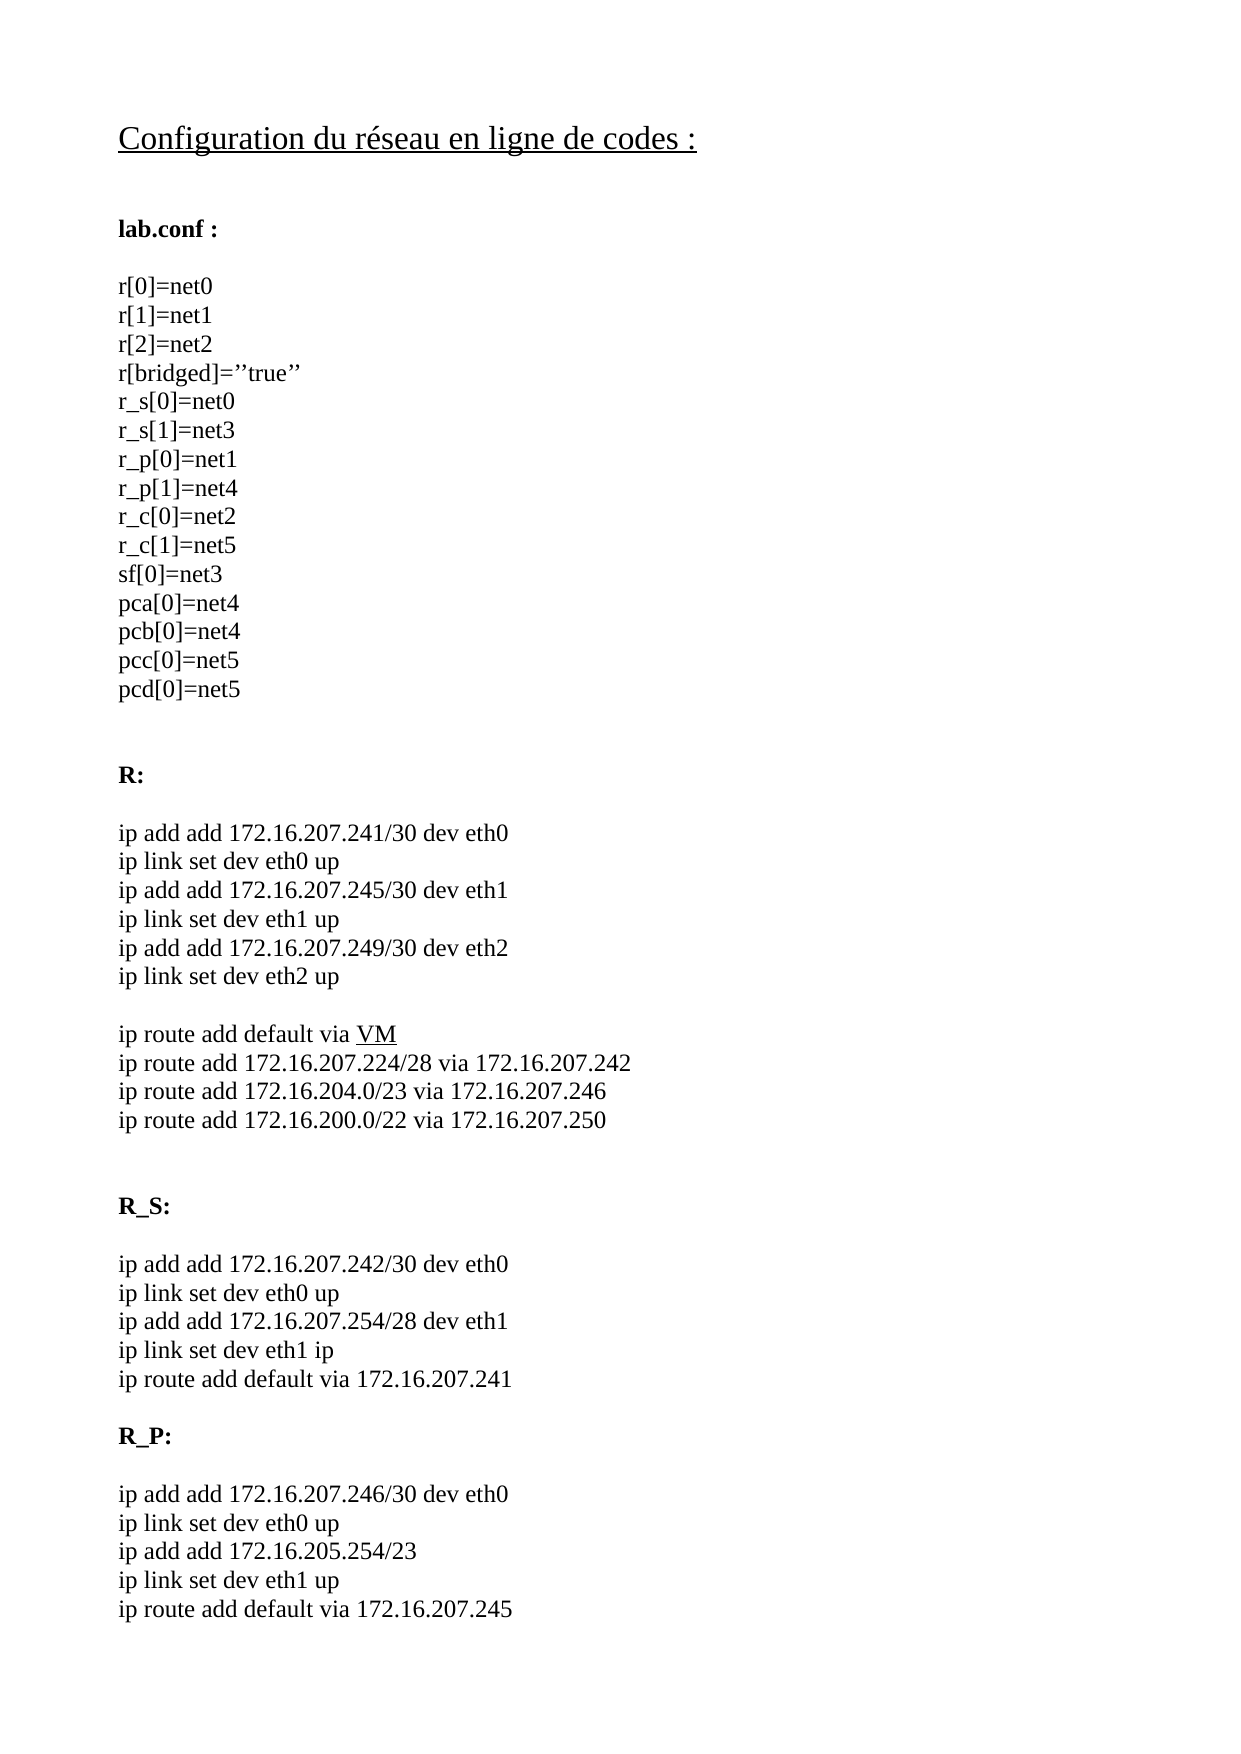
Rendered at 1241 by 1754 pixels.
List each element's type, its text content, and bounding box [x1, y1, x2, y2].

text sf[0]=net3 [118, 559, 1122, 588]
text ip route add 172.16.200.0/22 via 172.16.207.250 [118, 1105, 1122, 1134]
text ip route add 172.16.204.0/23 via 172.16.207.246 [118, 1076, 1122, 1105]
text r_p[0]=net1 [118, 444, 1122, 473]
text r[2]=net2 [118, 329, 1122, 358]
text pcb[0]=net4 [118, 616, 1122, 645]
text ip add add 172.16.207.242/30 dev eth0 [118, 1249, 1122, 1278]
text ip link set dev eth1 up [118, 904, 1122, 933]
text pcc[0]=net5 [118, 645, 1122, 674]
text r[1]=net1 [118, 300, 1122, 329]
text r_s[1]=net3 [118, 415, 1122, 444]
text ip link set dev eth0 up [118, 1508, 1122, 1536]
text ip add add 172.16.207.245/30 dev eth1 [118, 875, 1122, 904]
text r_p[1]=net4 [118, 473, 1122, 501]
text r_c[0]=net2 [118, 501, 1122, 530]
text ip add add 172.16.207.249/30 dev eth2 [118, 933, 1122, 961]
text r_s[0]=net0 [118, 386, 1122, 415]
text R_P: [118, 1421, 1122, 1450]
text ip route add 172.16.207.224/28 via 172.16.207.242 [118, 1048, 1122, 1076]
text ip route add default via 172.16.207.241 [118, 1364, 1122, 1393]
text lab.conf : [118, 214, 1122, 243]
text ip add add 172.16.207.254/28 dev eth1 [118, 1306, 1122, 1335]
text ip link set dev eth1 ip [118, 1335, 1122, 1364]
text ip add add 172.16.207.241/30 dev eth0 [118, 818, 1122, 846]
text R: [118, 760, 1122, 789]
text pcd[0]=net5 [118, 674, 1122, 703]
text pca[0]=net4 [118, 588, 1122, 616]
text ip link set dev eth2 up [118, 961, 1122, 990]
text ip route add default via 172.16.207.245 [118, 1594, 1122, 1623]
text ip link set dev eth0 up [118, 846, 1122, 875]
text ip route add default via VM [118, 1019, 1122, 1048]
text r_c[1]=net5 [118, 530, 1122, 559]
text R_S: [118, 1191, 1122, 1220]
text ip add add 172.16.207.246/30 dev eth0 [118, 1479, 1122, 1508]
text ip add add 172.16.205.254/23 [118, 1536, 1122, 1565]
text r[0]=net0 [118, 271, 1122, 300]
text ip link set dev eth0 up [118, 1278, 1122, 1306]
text r[bridged]=’’true’’ [118, 358, 1122, 386]
text ip link set dev eth1 up [118, 1565, 1122, 1594]
text Configuration du réseau en ligne de codes : [118, 118, 1122, 156]
